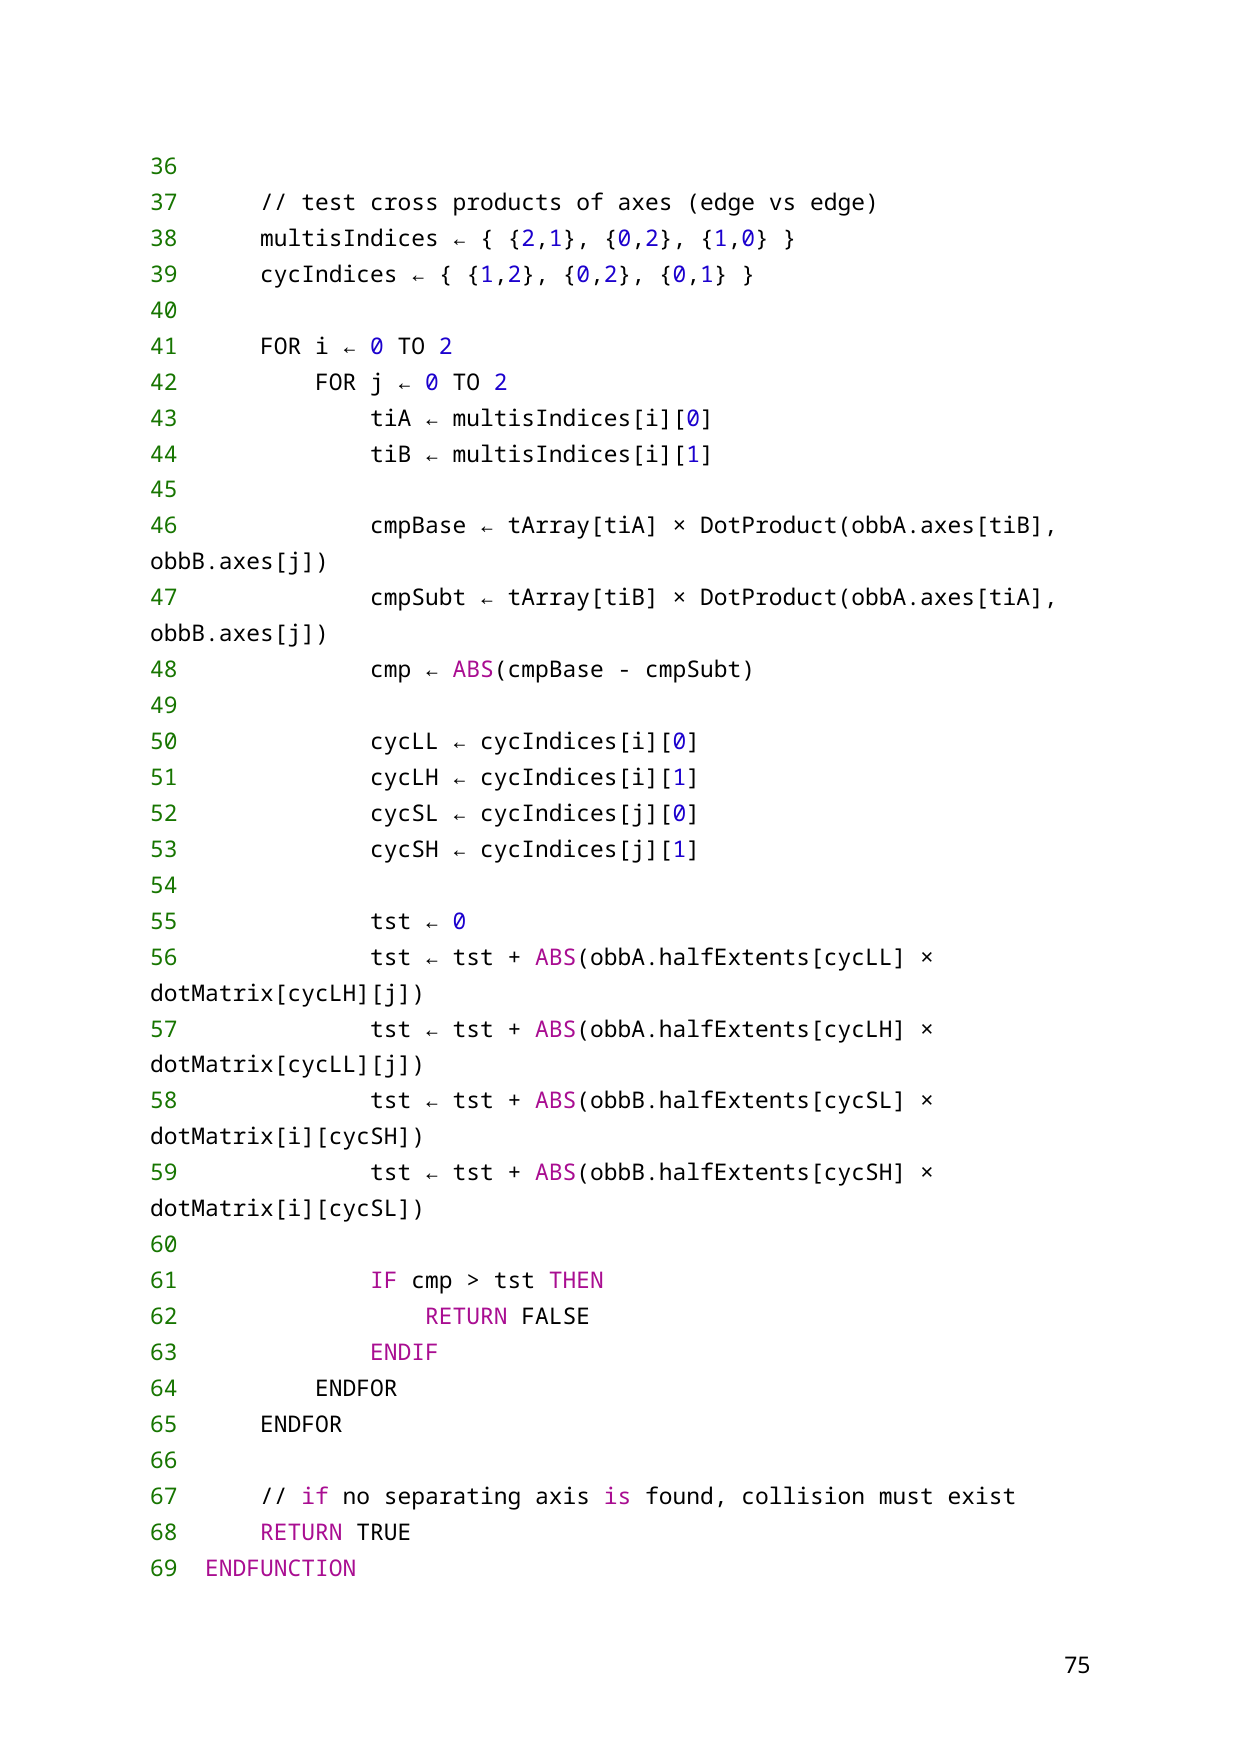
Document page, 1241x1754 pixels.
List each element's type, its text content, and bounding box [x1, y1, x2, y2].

text 66 [150, 1444, 1090, 1475]
text 68 RETURN TRUE [150, 1516, 1090, 1547]
text 54 [150, 869, 1090, 900]
text 51 cycLH ← cycIndices[i][1] [150, 761, 1090, 792]
text 37 // test cross products of axes (edge vs edge) [150, 186, 1090, 217]
text 41 FOR i ← 0 TO 2 [150, 330, 1090, 361]
text 52 cycSL ← cycIndices[j][0] [150, 797, 1090, 828]
text 64 ENDFOR [150, 1372, 1090, 1403]
text 48 cmp ← ABS(cmpBase - cmpSubt) [150, 653, 1090, 684]
text 50 cycLL ← cycIndices[i][0] [150, 725, 1090, 756]
text 56 tst ← tst + ABS(obbA.halfExtents[cycLL] × dotMatrix[cycLH][j]) [150, 941, 1090, 1008]
text 55 tst ← 0 [150, 905, 1090, 936]
text 38 multisIndices ← { {2,1}, {0,2}, {1,0} } [150, 222, 1090, 253]
text 62 RETURN FALSE [150, 1300, 1090, 1331]
text 49 [150, 689, 1090, 720]
text 58 tst ← tst + ABS(obbB.halfExtents[cycSL] × dotMatrix[i][cycSH]) [150, 1084, 1090, 1152]
text 53 cycSH ← cycIndices[j][1] [150, 833, 1090, 864]
text 46 cmpBase ← tArray[tiA] × DotProduct(obbA.axes[tiB], obbB.axes[j]) [150, 509, 1090, 577]
text 59 tst ← tst + ABS(obbB.halfExtents[cycSH] × dotMatrix[i][cycSL]) [150, 1156, 1090, 1223]
text 44 tiB ← multisIndices[i][1] [150, 437, 1090, 469]
text 60 [150, 1228, 1090, 1259]
text 57 tst ← tst + ABS(obbA.halfExtents[cycLH] × dotMatrix[cycLL][j]) [150, 1012, 1090, 1080]
text 67 // if no separating axis is found, collision must exist [150, 1480, 1090, 1511]
text 40 [150, 294, 1090, 325]
text 43 tiA ← multisIndices[i][0] [150, 402, 1090, 433]
text 36 [150, 150, 1090, 181]
text 65 ENDFOR [150, 1408, 1090, 1439]
text 42 FOR j ← 0 TO 2 [150, 366, 1090, 397]
text 39 cycIndices ← { {1,2}, {0,2}, {0,1} } [150, 258, 1090, 289]
text 63 ENDIF [150, 1336, 1090, 1367]
text 45 [150, 473, 1090, 505]
text 47 cmpSubt ← tArray[tiB] × DotProduct(obbA.axes[tiA], obbB.axes[j]) [150, 581, 1090, 648]
text 61 IF cmp > tst THEN [150, 1264, 1090, 1295]
text 69 ENDFUNCTION [150, 1552, 1090, 1583]
